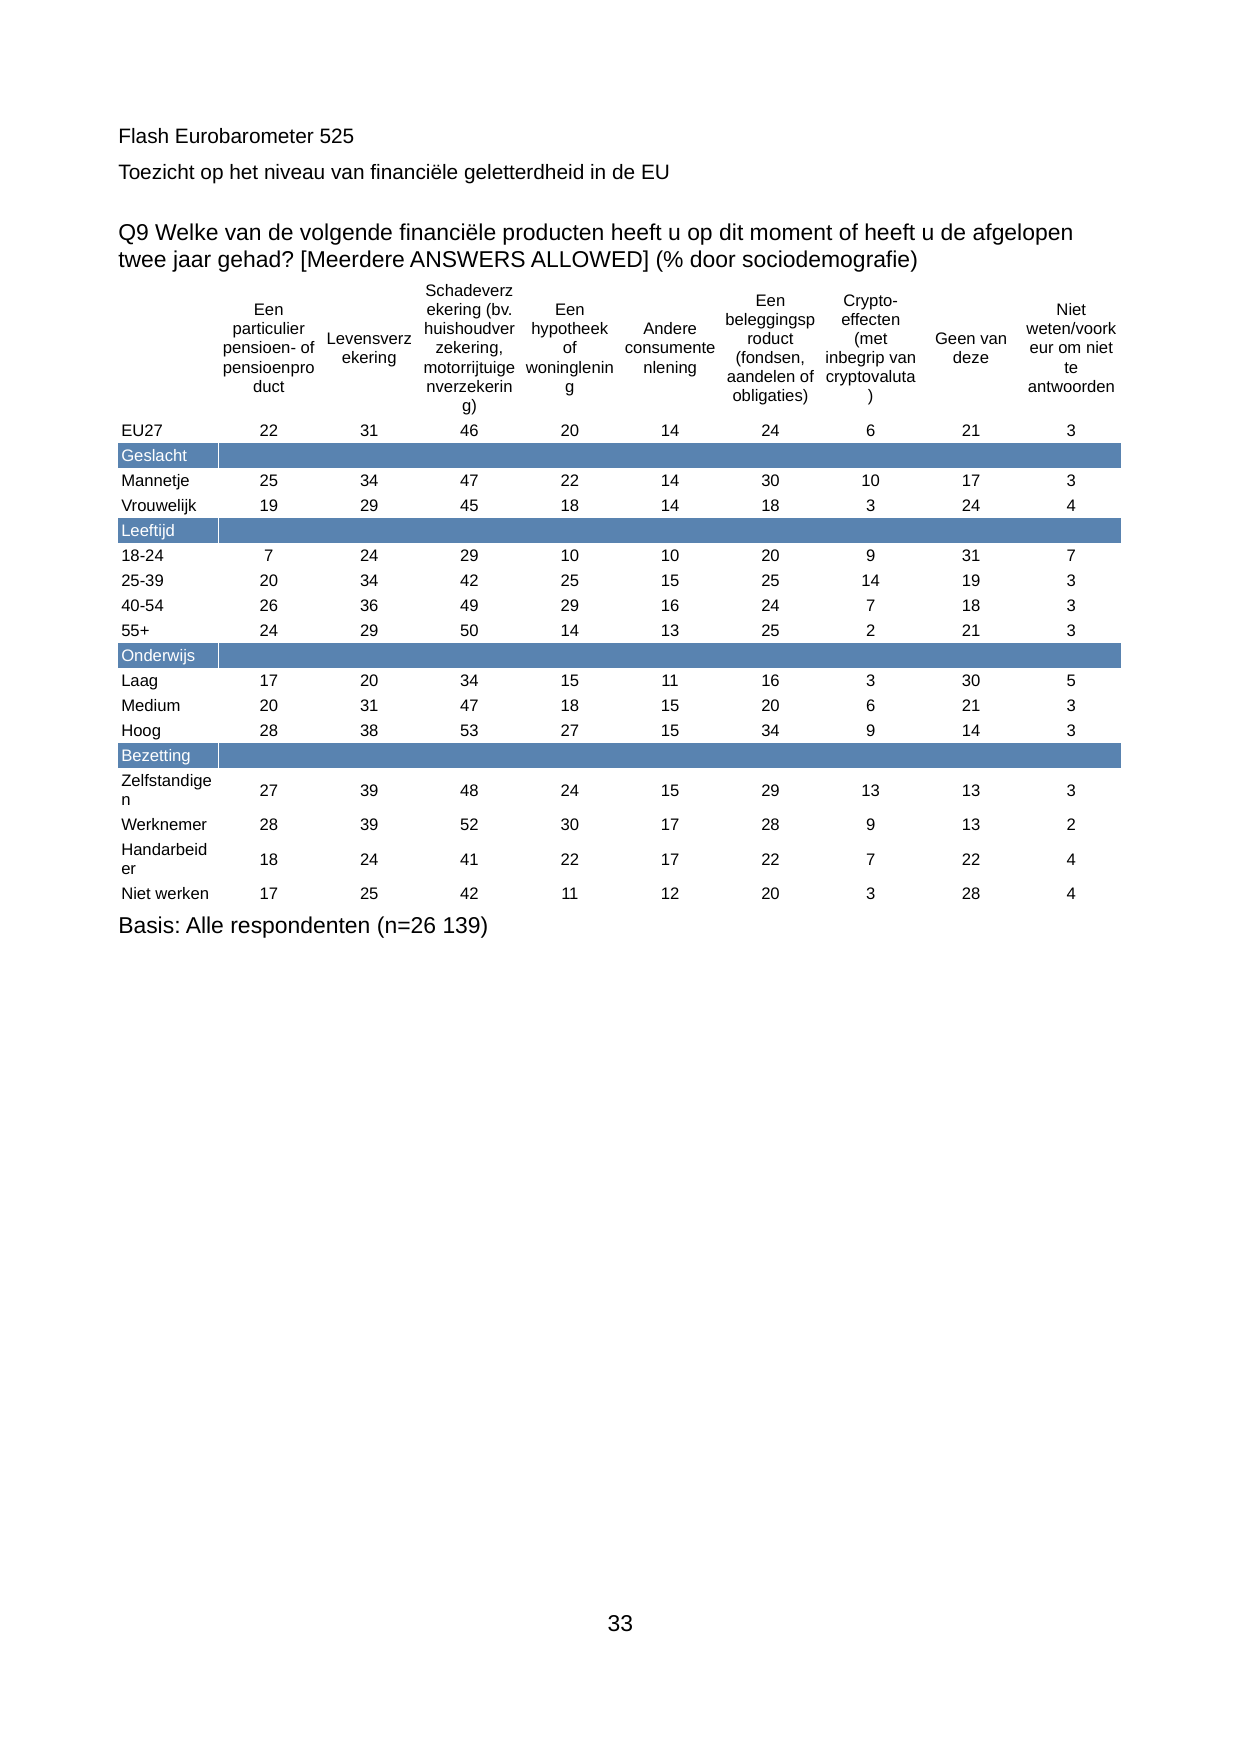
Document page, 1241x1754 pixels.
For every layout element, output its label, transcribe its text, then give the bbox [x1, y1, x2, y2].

table_cell 27 [219, 768, 319, 812]
table_cell 29 [319, 493, 419, 518]
table_cell 26 [219, 593, 319, 618]
table_cell [820, 443, 921, 468]
table_cell 5 [1021, 668, 1121, 693]
table_cell 15 [620, 693, 720, 718]
table_cell 24 [519, 768, 620, 812]
table_cell 3 [1021, 418, 1121, 443]
table_cell 38 [319, 718, 419, 743]
table_cell 48 [419, 768, 519, 812]
table_cell 7 [820, 837, 921, 881]
table_header Een hypotheek of woninglening [519, 278, 620, 418]
table_cell [419, 518, 519, 543]
table_cell 3 [1021, 718, 1121, 743]
table_header Schadeverzekering (bv. huishoudverzekering, motorrijtuigenverzekering) [419, 278, 519, 418]
table_cell Geslacht [118, 443, 218, 468]
table_cell 20 [519, 418, 620, 443]
table_header Niet weten/voorkeur om niet te antwoorden [1021, 278, 1121, 418]
table_cell 18 [519, 493, 620, 518]
table_cell [921, 643, 1021, 668]
table_cell 30 [720, 468, 820, 493]
table_cell [419, 643, 519, 668]
table_cell 34 [319, 568, 419, 593]
table_cell [720, 518, 820, 543]
table_header Andere consumentenlening [620, 278, 720, 418]
table_cell 20 [219, 568, 319, 593]
table_cell [219, 743, 319, 768]
table_cell [1021, 518, 1121, 543]
table_cell 29 [519, 593, 620, 618]
table_cell [319, 443, 419, 468]
table_cell 17 [219, 668, 319, 693]
text Q9 Welke van de volgende financiële producten heeft u op dit moment of heeft u de afgelopen twee jaar gehad? [Meerdere ANSWERS ALLOWED] (% door sociodemografie) [118, 219, 1122, 272]
table_cell 25 [720, 618, 820, 643]
table_cell 19 [219, 493, 319, 518]
table_cell [620, 643, 720, 668]
table_cell 40-54 [118, 593, 218, 618]
table_cell 27 [519, 718, 620, 743]
table_cell Handarbeider [118, 837, 218, 881]
table_cell 3 [1021, 618, 1121, 643]
table_cell [820, 518, 921, 543]
table_cell 15 [620, 568, 720, 593]
table_cell 9 [820, 543, 921, 568]
table_header Levensverzekering [319, 278, 419, 418]
table_cell 3 [1021, 568, 1121, 593]
table_cell 2 [820, 618, 921, 643]
table_cell 22 [219, 418, 319, 443]
table_cell 4 [1021, 881, 1121, 906]
table_cell 50 [419, 618, 519, 643]
table_cell [519, 443, 620, 468]
table_cell 24 [720, 418, 820, 443]
table_cell [1021, 743, 1121, 768]
table_cell 25 [219, 468, 319, 493]
table_cell 6 [820, 418, 921, 443]
table_cell 34 [419, 668, 519, 693]
table_cell [319, 743, 419, 768]
table_cell 3 [820, 668, 921, 693]
table_cell 55+ [118, 618, 218, 643]
table_cell 17 [219, 881, 319, 906]
table_cell 2 [1021, 812, 1121, 837]
table_cell 47 [419, 693, 519, 718]
table_cell 14 [620, 493, 720, 518]
table_cell 52 [419, 812, 519, 837]
table_cell [1021, 443, 1121, 468]
table_cell Werknemer [118, 812, 218, 837]
table_cell 34 [319, 468, 419, 493]
table_cell [219, 518, 319, 543]
table_cell [820, 643, 921, 668]
table_header [118, 278, 218, 418]
table_cell 22 [519, 468, 620, 493]
table_header Crypto-effecten (met inbegrip van cryptovaluta) [820, 278, 921, 418]
table_cell 39 [319, 768, 419, 812]
table_cell 24 [921, 493, 1021, 518]
table_cell 14 [921, 718, 1021, 743]
table_cell Laag [118, 668, 218, 693]
table_cell 11 [519, 881, 620, 906]
table_cell 18-24 [118, 543, 218, 568]
table_cell [720, 743, 820, 768]
table_cell 12 [620, 881, 720, 906]
table_cell 16 [720, 668, 820, 693]
table_cell 29 [720, 768, 820, 812]
table_cell 17 [620, 812, 720, 837]
table_cell 25 [720, 568, 820, 593]
table_cell 10 [620, 543, 720, 568]
table_cell 24 [720, 593, 820, 618]
table_cell 20 [720, 881, 820, 906]
table_cell [620, 443, 720, 468]
table_cell 18 [219, 837, 319, 881]
table_cell 29 [319, 618, 419, 643]
table_cell 25 [319, 881, 419, 906]
table_cell 49 [419, 593, 519, 618]
table_cell 39 [319, 812, 419, 837]
table_cell 22 [921, 837, 1021, 881]
table_cell 20 [319, 668, 419, 693]
table_cell Hoog [118, 718, 218, 743]
table_cell 41 [419, 837, 519, 881]
table_cell 3 [1021, 768, 1121, 812]
table_cell 13 [921, 768, 1021, 812]
table_cell Mannetje [118, 468, 218, 493]
table_cell 25 [519, 568, 620, 593]
table_cell 13 [921, 812, 1021, 837]
table_cell 28 [720, 812, 820, 837]
table_cell 21 [921, 418, 1021, 443]
table_cell [519, 643, 620, 668]
table_cell 18 [720, 493, 820, 518]
table_cell 20 [720, 543, 820, 568]
table_cell 7 [820, 593, 921, 618]
table_cell 29 [419, 543, 519, 568]
table_cell [419, 743, 519, 768]
table_cell 13 [820, 768, 921, 812]
table_cell 28 [921, 881, 1021, 906]
table_cell [620, 518, 720, 543]
table_cell Onderwijs [118, 643, 218, 668]
table_cell 24 [319, 837, 419, 881]
table_cell [921, 743, 1021, 768]
table_cell Zelfstandigen [118, 768, 218, 812]
table_cell 36 [319, 593, 419, 618]
table_cell [921, 443, 1021, 468]
table_cell 31 [319, 418, 419, 443]
table_cell 18 [519, 693, 620, 718]
table_header Een beleggingsproduct (fondsen, aandelen of obligaties) [720, 278, 820, 418]
table_cell 3 [820, 493, 921, 518]
table_cell 13 [620, 618, 720, 643]
table_cell 22 [720, 837, 820, 881]
table_cell 7 [1021, 543, 1121, 568]
text Basis: Alle respondenten (n=26 139) [118, 912, 1122, 938]
table_cell 3 [820, 881, 921, 906]
table_cell 20 [720, 693, 820, 718]
table_cell [720, 643, 820, 668]
table_cell Niet werken [118, 881, 218, 906]
table_cell 53 [419, 718, 519, 743]
table_cell 28 [219, 812, 319, 837]
table_cell 14 [519, 618, 620, 643]
table_cell 4 [1021, 493, 1121, 518]
table_cell 17 [620, 837, 720, 881]
table_cell 11 [620, 668, 720, 693]
table_cell [319, 643, 419, 668]
table_cell [820, 743, 921, 768]
table_cell 21 [921, 693, 1021, 718]
table_cell 30 [519, 812, 620, 837]
table_cell [219, 643, 319, 668]
table_cell 10 [820, 468, 921, 493]
table_header Een particulier pensioen- of pensioenproduct [219, 278, 319, 418]
table_cell 31 [319, 693, 419, 718]
table_cell 21 [921, 618, 1021, 643]
table_cell 3 [1021, 468, 1121, 493]
table_cell 42 [419, 881, 519, 906]
table_cell Medium [118, 693, 218, 718]
table_cell [1021, 643, 1121, 668]
table_cell 42 [419, 568, 519, 593]
table_cell 30 [921, 668, 1021, 693]
table_cell 17 [921, 468, 1021, 493]
table_cell 47 [419, 468, 519, 493]
table_cell 24 [219, 618, 319, 643]
table_cell 15 [620, 768, 720, 812]
table_cell 9 [820, 718, 921, 743]
table_cell 7 [219, 543, 319, 568]
table_cell 16 [620, 593, 720, 618]
table_cell 34 [720, 718, 820, 743]
table_cell 14 [620, 418, 720, 443]
table_cell 14 [620, 468, 720, 493]
table_cell [921, 518, 1021, 543]
table_cell 4 [1021, 837, 1121, 881]
table_cell 3 [1021, 593, 1121, 618]
table_cell 20 [219, 693, 319, 718]
table_cell 15 [519, 668, 620, 693]
table_cell Vrouwelijk [118, 493, 218, 518]
table_cell [519, 743, 620, 768]
table_cell 14 [820, 568, 921, 593]
table_cell [219, 443, 319, 468]
table_cell 46 [419, 418, 519, 443]
table_cell 3 [1021, 693, 1121, 718]
table_cell 15 [620, 718, 720, 743]
table_cell 31 [921, 543, 1021, 568]
table_cell Bezetting [118, 743, 218, 768]
table_cell [319, 518, 419, 543]
table_cell 19 [921, 568, 1021, 593]
table_cell 45 [419, 493, 519, 518]
table_cell 24 [319, 543, 419, 568]
table_cell 9 [820, 812, 921, 837]
table_cell 28 [219, 718, 319, 743]
table_header Geen van deze [921, 278, 1021, 418]
table_cell 25-39 [118, 568, 218, 593]
table_cell [720, 443, 820, 468]
table_cell [419, 443, 519, 468]
table_cell [519, 518, 620, 543]
table_cell EU27 [118, 418, 218, 443]
table_cell 6 [820, 693, 921, 718]
table_cell 10 [519, 543, 620, 568]
table_cell 18 [921, 593, 1021, 618]
table_cell Leeftijd [118, 518, 218, 543]
table_cell 22 [519, 837, 620, 881]
table_cell [620, 743, 720, 768]
